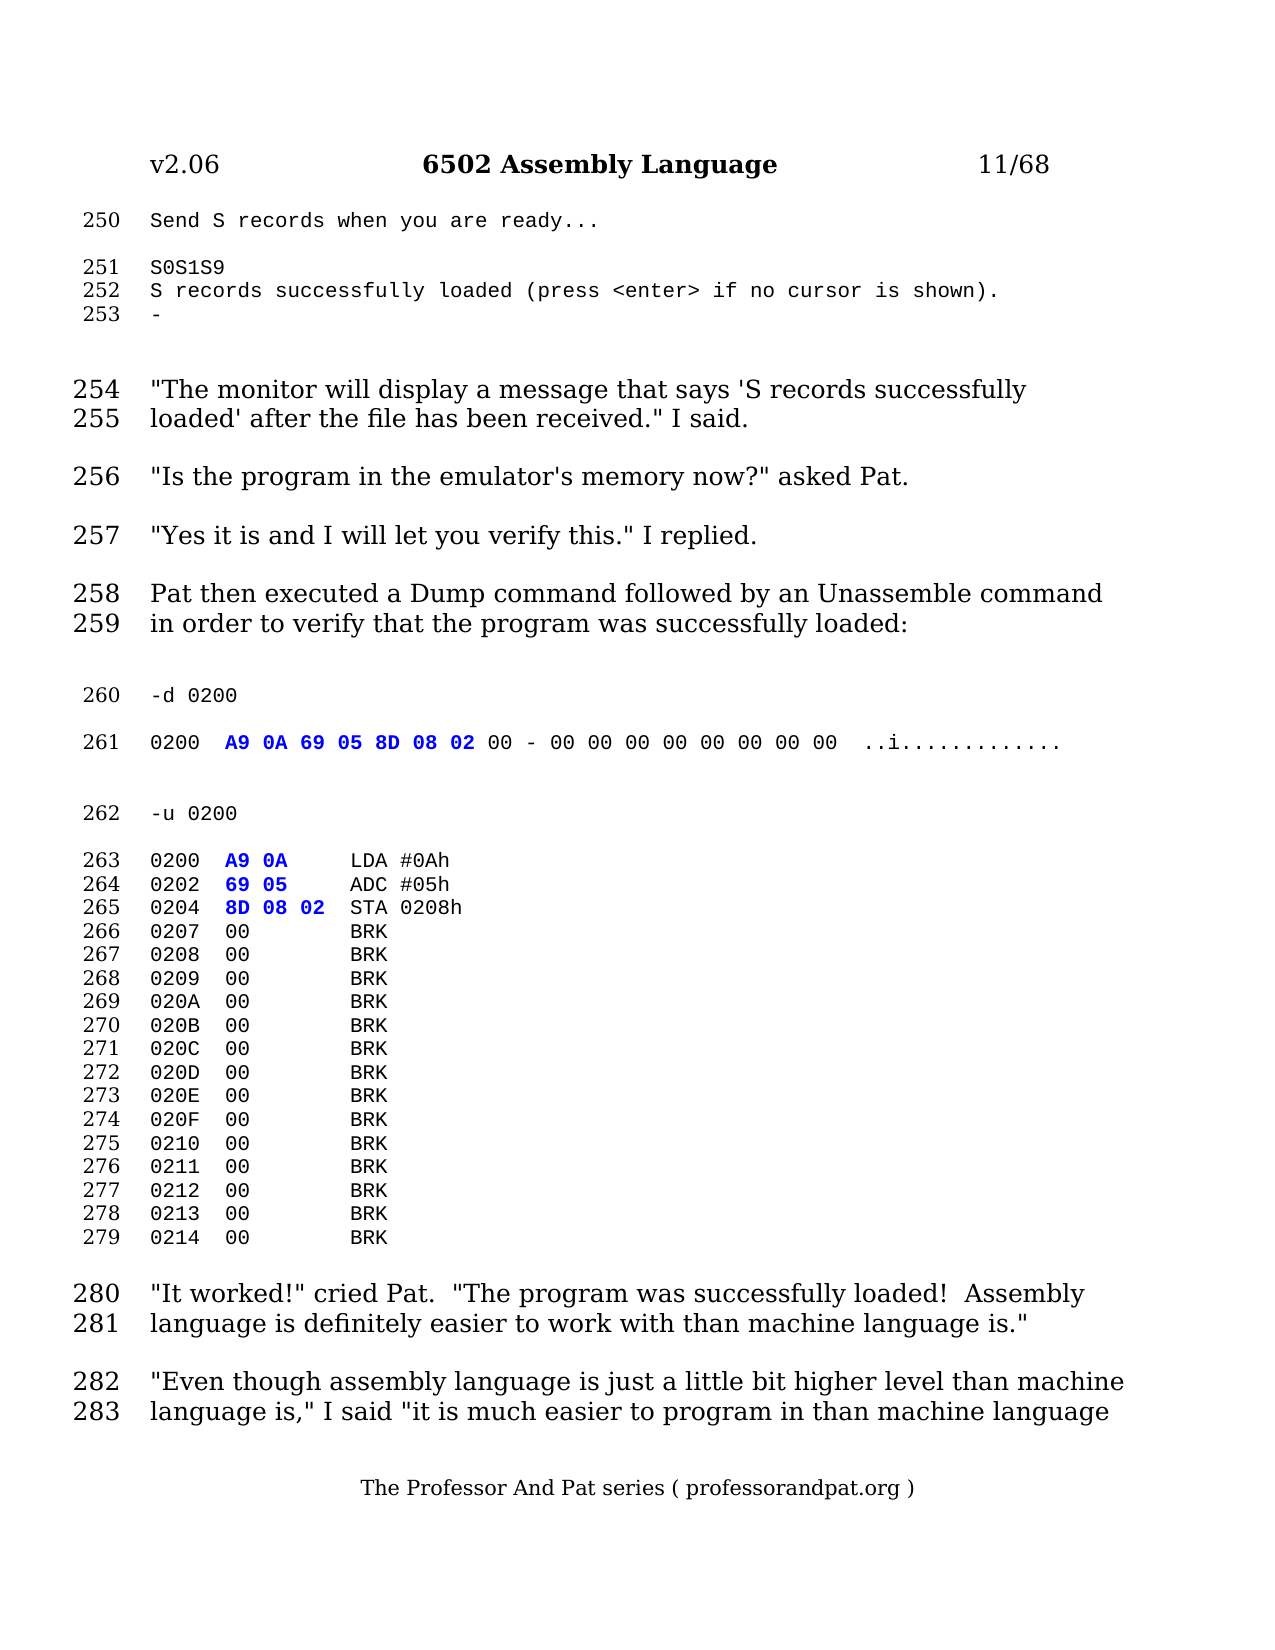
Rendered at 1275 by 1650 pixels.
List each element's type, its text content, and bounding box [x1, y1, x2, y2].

text -d 0200 [150, 685, 1125, 709]
text 0202 69 05 ADC #05h [150, 874, 1125, 897]
text 0211 00 BRK [150, 1156, 1125, 1180]
text 0207 00 BRK [150, 921, 1125, 944]
text 0200 A9 0A LDA #0Ah [150, 850, 1125, 874]
text 0200 A9 0A 69 05 8D 08 02 00 - 00 00 00 00 00 00 00 00 ..i............. [150, 732, 1125, 756]
text 0209 00 BRK [150, 968, 1125, 991]
text 020C 00 BRK [150, 1038, 1125, 1062]
text 0214 00 BRK [150, 1227, 1125, 1250]
text Send S records when you are ready... [150, 210, 1125, 233]
text "The monitor will display a message that says 'S records successfully loaded' after the file has been received." I said. [150, 375, 1125, 433]
text "Even though assembly language is just a little bit higher level than machine language is," I said "it is much easier to program in than machine language [150, 1367, 1125, 1426]
text - [150, 304, 1125, 328]
text 020D 00 BRK [150, 1062, 1125, 1086]
text 020F 00 BRK [150, 1109, 1125, 1133]
text S records successfully loaded (press <enter> if no cursor is shown). [150, 281, 1125, 304]
text Pat then executed a Dump command followed by an Unassemble command in order to verify that the program was successfully loaded: [150, 580, 1125, 638]
text 0212 00 BRK [150, 1180, 1125, 1203]
text "Yes it is and I will let you verify this." I replied. [150, 521, 1125, 550]
text 0210 00 BRK [150, 1133, 1125, 1156]
text 020E 00 BRK [150, 1086, 1125, 1109]
text -u 0200 [150, 803, 1125, 827]
text 0204 8D 08 02 STA 0208h [150, 897, 1125, 921]
text S0S1S9 [150, 257, 1125, 281]
text 020B 00 BRK [150, 1015, 1125, 1038]
text 020A 00 BRK [150, 991, 1125, 1015]
text "It worked!" cried Pat. "The program was successfully loaded! Assembly language is definitely easier to work with than machine language is." [150, 1279, 1125, 1338]
text "Is the program in the emulator's memory now?" asked Pat. [150, 463, 1125, 492]
text 0208 00 BRK [150, 944, 1125, 968]
text 0213 00 BRK [150, 1203, 1125, 1227]
